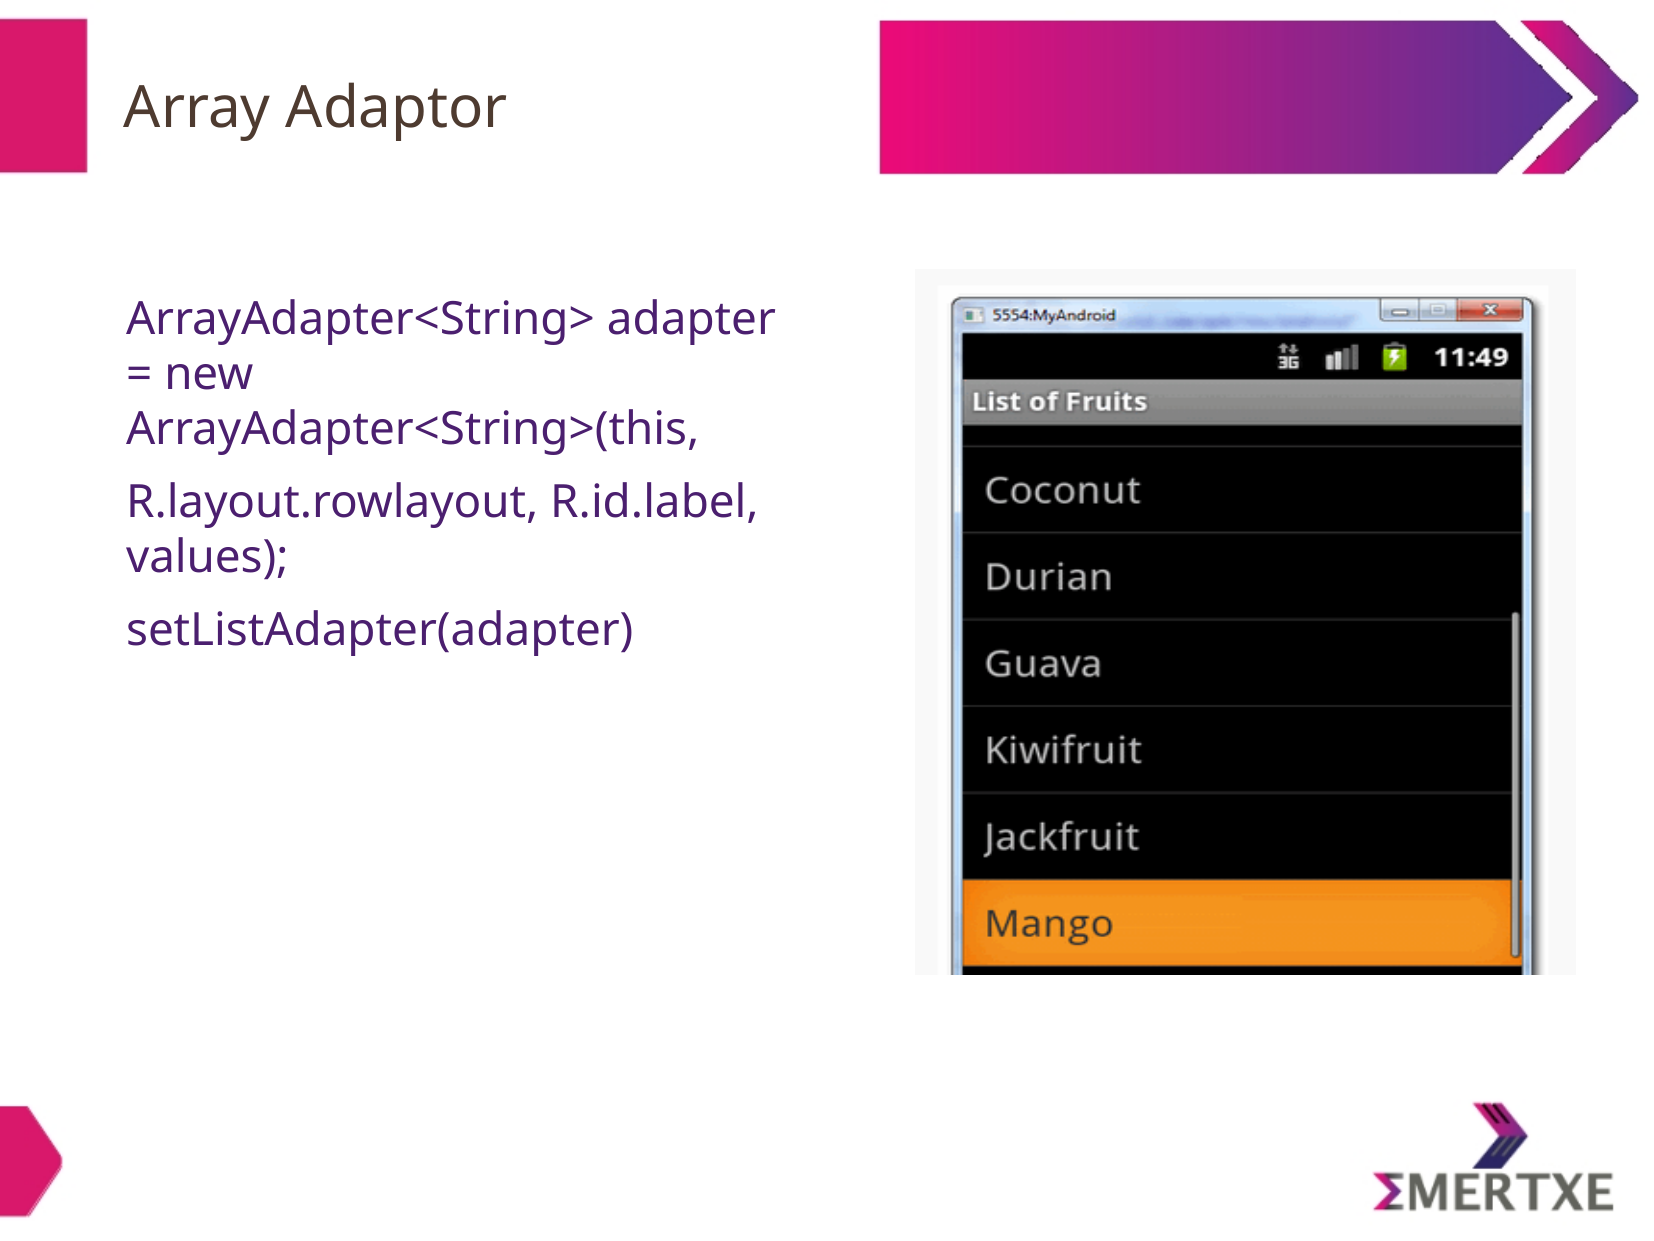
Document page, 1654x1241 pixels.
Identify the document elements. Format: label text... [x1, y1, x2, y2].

list ArrayAdapter<String> adapter = new ArrayAdapter<String>(this, R.layout.rowlayout, R.id.label, values); setListAdapter(adapter) [55, 280, 822, 1001]
title Array Adaptor [109, 28, 1654, 181]
picture [0, 0, 1654, 1241]
